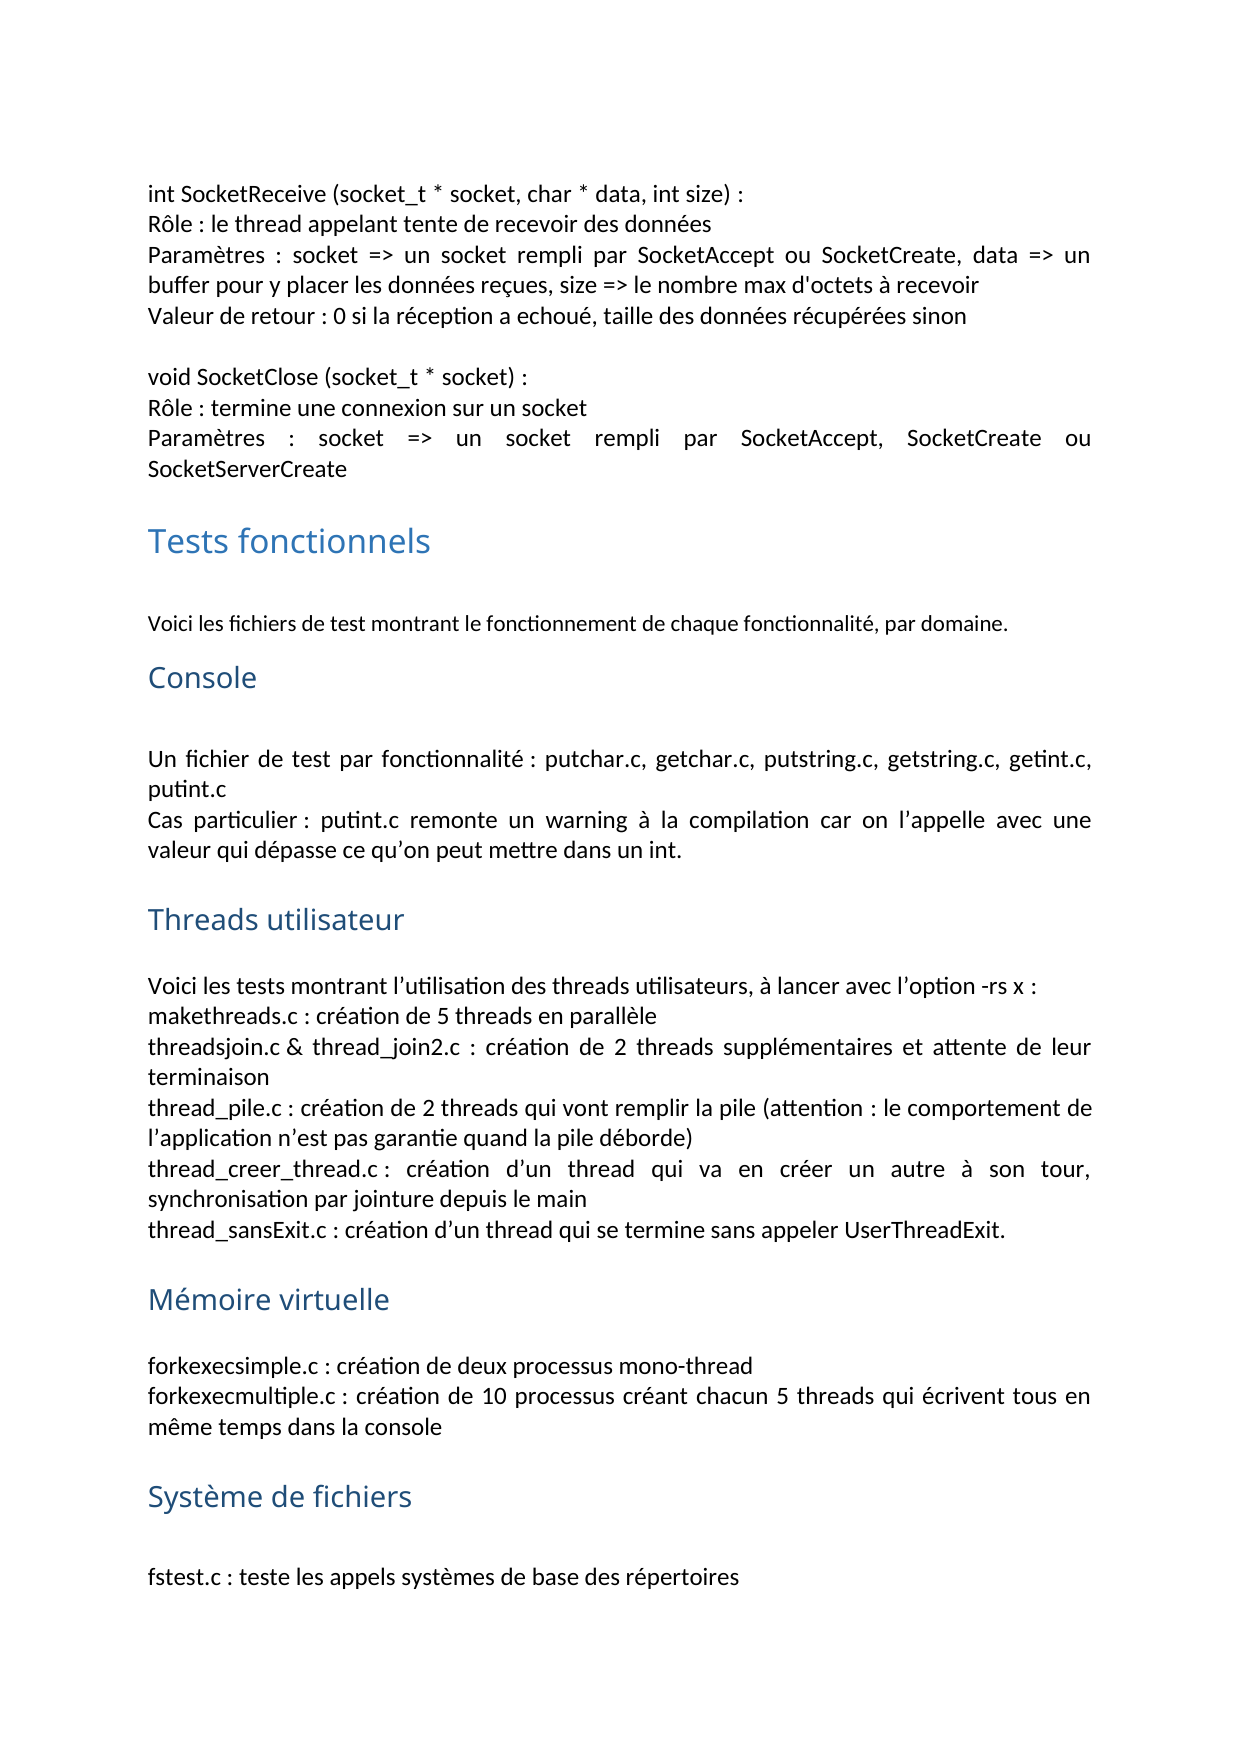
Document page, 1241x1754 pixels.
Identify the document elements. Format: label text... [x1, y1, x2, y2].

text fstest.c : teste les appels systèmes de base des répertoires [148, 1561, 1093, 1592]
text makethreads.c : création de 5 threads en parallèle [148, 1001, 1093, 1031]
subtitle Threads utilisateur [148, 899, 1093, 939]
text Rôle : le thread appelant tente de recevoir des données [148, 209, 1093, 239]
text thread_creer_thread.c : création d’un thread qui va en créer un autre à son tour, synchronisation par jointure depuis le main [148, 1153, 1093, 1214]
subtitle Mémoire virtuelle [148, 1279, 1093, 1319]
text int SocketReceive (socket_t * socket, char * data, int size) : [148, 178, 1093, 209]
text Paramètres : socket => un socket rempli par SocketAccept ou SocketCreate, data => un buffer pour y placer les données reçues, size => le nombre max d'octets à recevoir [148, 239, 1093, 300]
text Un fichier de test par fonctionnalité : putchar.c, getchar.c, putstring.c, getstring.c, getint.c, putint.c [148, 743, 1093, 804]
text Voici les fichiers de test montrant le fonctionnement de chaque fonctionnalité, par domaine. [148, 609, 1093, 637]
text void SocketClose (socket_t * socket) : [148, 361, 1093, 392]
text forkexecmultiple.c : création de 10 processus créant chacun 5 threads qui écrivent tous en même temps dans la console [148, 1380, 1093, 1441]
text Paramètres : socket => un socket rempli par SocketAccept, SocketCreate ou SocketServerCreate [148, 422, 1093, 483]
subtitle Système de fichiers [148, 1476, 1093, 1516]
text Cas particulier : putint.c remonte un warning à la compilation car on l’appelle avec une valeur qui dépasse ce qu’on peut mettre dans un int. [148, 804, 1093, 865]
text thread_sansExit.c : création d’un thread qui se termine sans appeler UserThreadExit. [148, 1214, 1093, 1245]
text Voici les tests montrant l’utilisation des threads utilisateurs, à lancer avec l’option -rs x : [148, 970, 1093, 1001]
text threadsjoin.c & thread_join2.c : création de 2 threads supplémentaires et attente de leur terminaison [148, 1031, 1093, 1092]
subtitle Console [148, 658, 1093, 697]
text Rôle : termine une connexion sur un socket [148, 392, 1093, 422]
text thread_pile.c : création de 2 threads qui vont remplir la pile (attention : le comportement de l’application n’est pas garantie quand la pile déborde) [148, 1092, 1093, 1153]
text forkexecsimple.c : création de deux processus mono-thread [148, 1350, 1093, 1380]
text Valeur de retour : 0 si la réception a echoué, taille des données récupérées sinon [148, 300, 1093, 331]
subtitle Tests fonctionnels [148, 518, 1093, 563]
